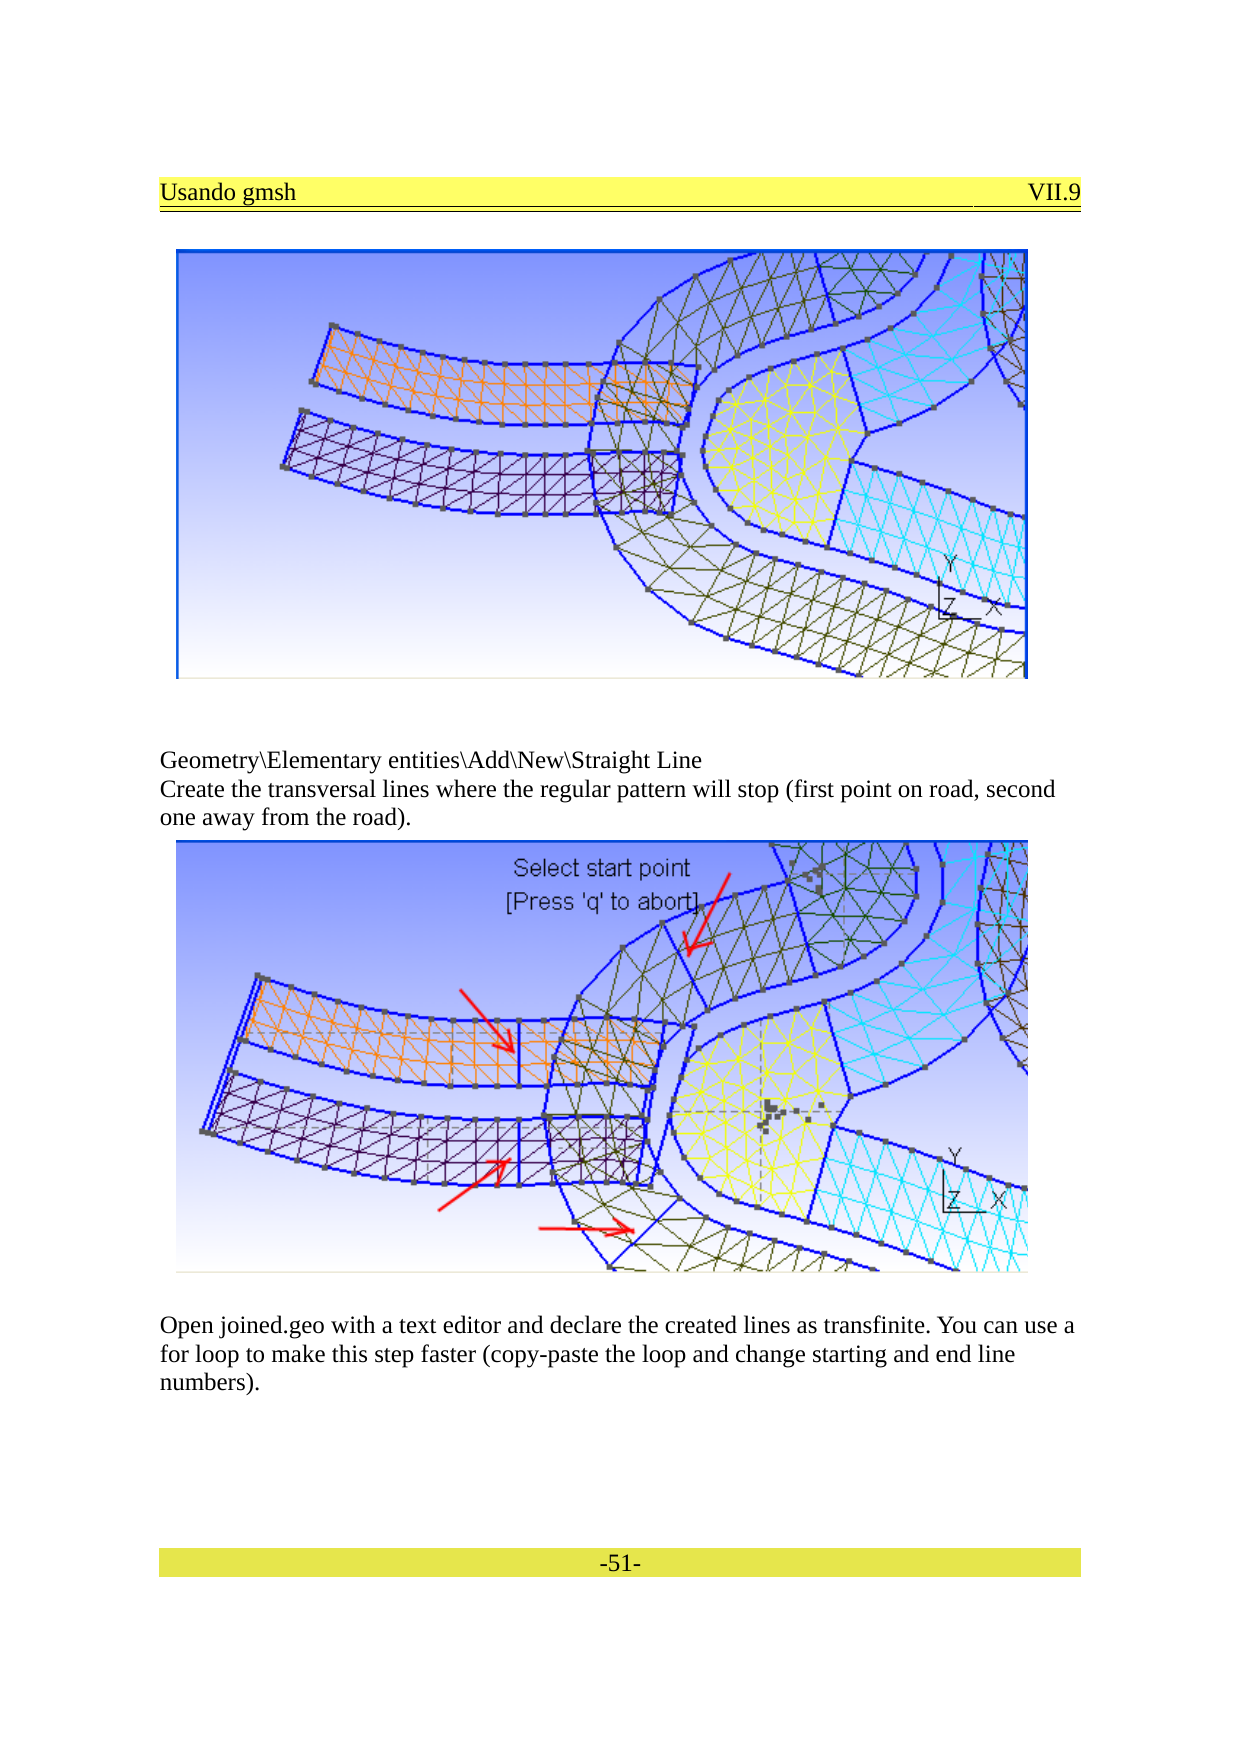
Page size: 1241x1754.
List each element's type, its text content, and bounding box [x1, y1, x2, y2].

text Open joined.geo with a text editor and declare the created lines as transfinite. You can use a for loop to make this step faster (copy-paste the loop and change starting and end line numbers). [159, 1310, 1081, 1396]
text Create the transversal lines where the regular pattern will stop (first point on road, second one away from the road). [159, 774, 1081, 831]
picture [176, 840, 1028, 1273]
picture [176, 249, 1028, 679]
text Geometry\Elementary entities\Add\New\Straight Line [159, 745, 1081, 774]
